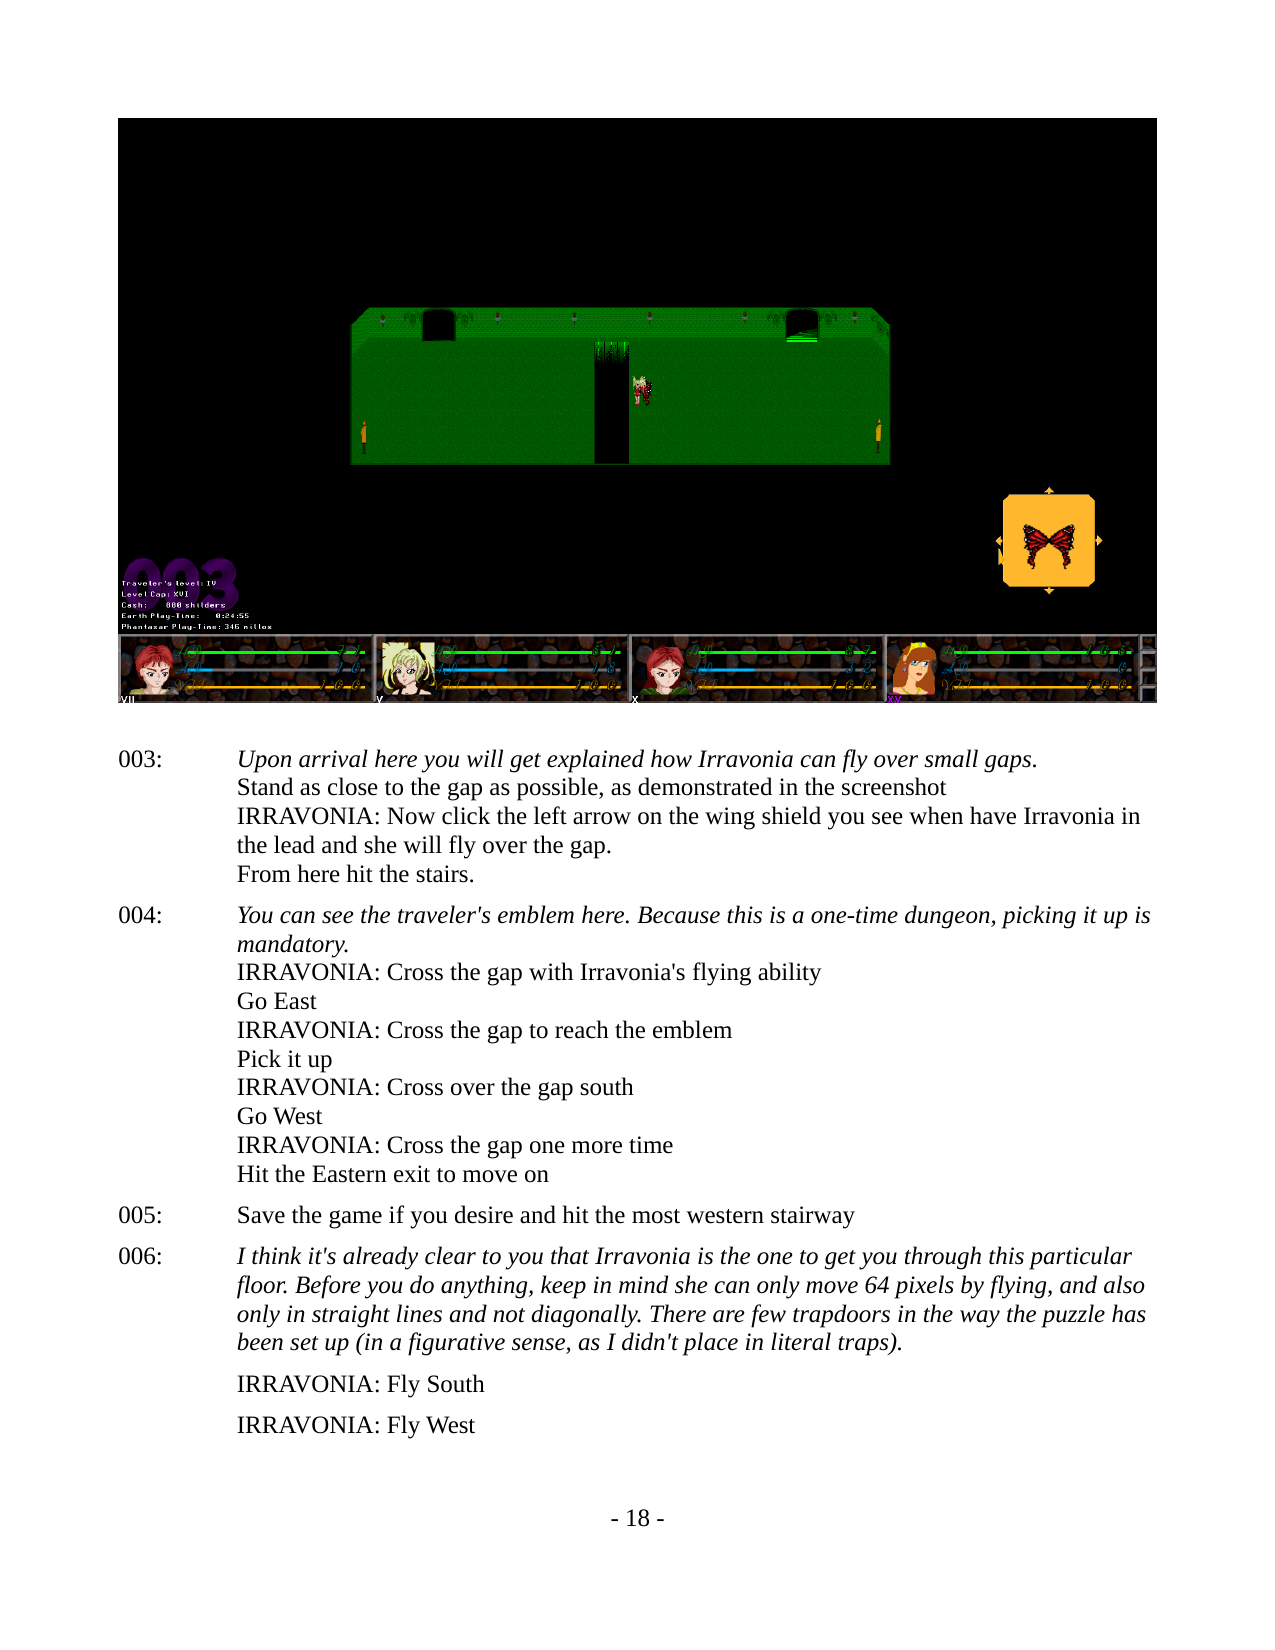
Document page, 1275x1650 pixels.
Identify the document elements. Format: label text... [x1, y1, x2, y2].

text IRRAVONIA: Fly South [118, 1369, 1157, 1397]
picture [118, 118, 1157, 703]
text 004: You can see the traveler's emblem here. Because this is a one-time dungeon, picking it up is mandatory. IRRAVONIA: Cross the gap with Irravonia's flying ability Go East IRRAVONIA: Cross the gap to reach the emblem Pick it up IRRAVONIA: Cross over the gap south Go West IRRAVONIA: Cross the gap one more time Hit the Eastern exit to move on [118, 900, 1157, 1187]
text 006: I think it's already clear to you that Irravonia is the one to get you through this particular floor. Before you do anything, keep in mind she can only move 64 pixels by flying, and also only in straight lines and not diagonally. There are few trapdoors in the way the puzzle has been set up (in a figurative sense, as I didn't place in literal traps). [118, 1241, 1157, 1356]
text 003: Upon arrival here you will get explained how Irravonia can fly over small gaps. Stand as close to the gap as possible, as demonstrated in the screenshot IRRAVONIA: Now click the left arrow on the wing shield you see when have Irravonia in the lead and she will fly over the gap. From here hit the stairs. [118, 744, 1157, 887]
text IRRAVONIA: Fly West [118, 1410, 1157, 1439]
text 005: Save the game if you desire and hit the most western stairway [118, 1200, 1157, 1229]
